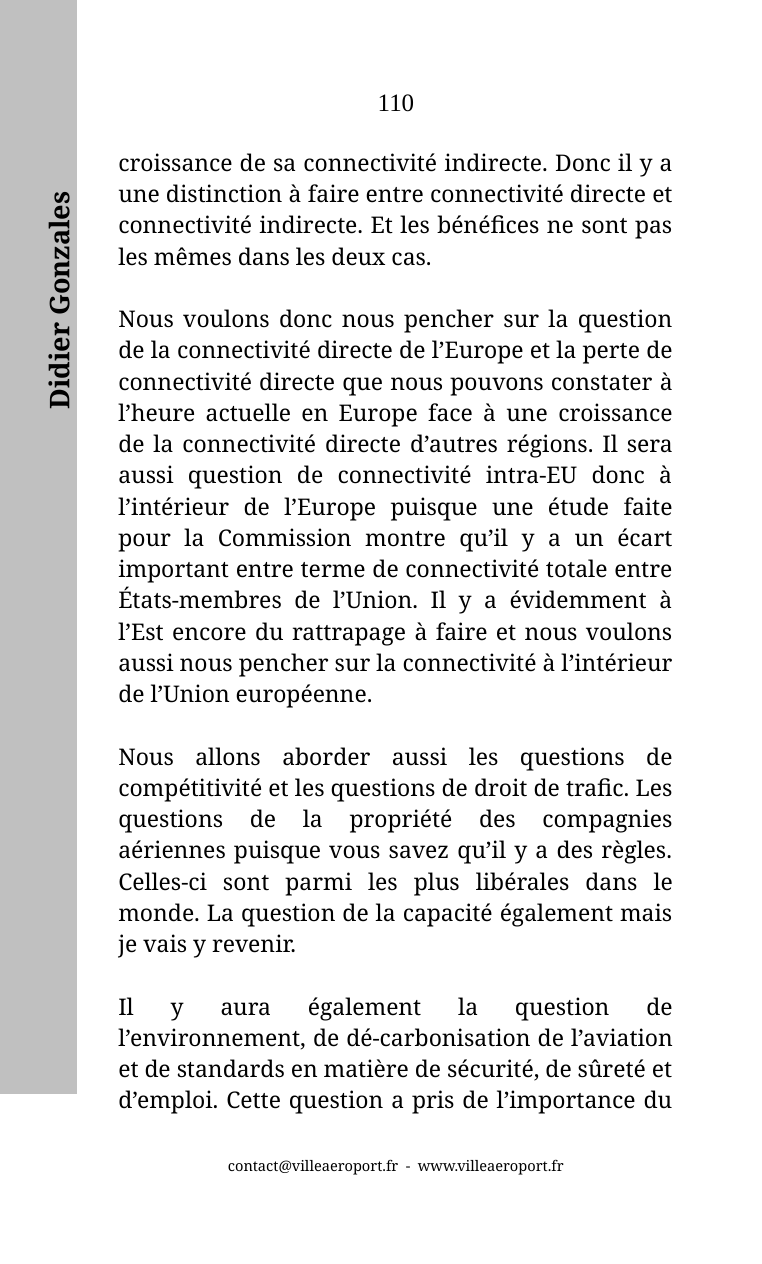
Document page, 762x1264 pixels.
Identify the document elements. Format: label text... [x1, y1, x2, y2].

text Didier Gonzales [0, 187, 77, 409]
text Nous voulons donc nous pencher sur la question de la connectivité directe de l’Europe et la perte de connectivité directe que nous pouvons constater à l’heure actuelle en Europe face à une croissance de la connectivité directe d’autres régions. Il sera aussi question de connectivité intra-EU donc à l’intérieur de l’Europe puisque une étude faite pour la Commission montre qu’il y a un écart important entre terme de connectivité totale entre États-membres de l’Union. Il y a évidemment à l’Est encore du rattrapage à faire et nous voulons aussi nous pencher sur la connectivité à l’intérieur de l’Union européenne. [118, 303, 673, 709]
text Nous allons aborder aussi les questions de compétitivité et les questions de droit de trafic. Les questions de la propriété des compagnies aériennes puisque vous savez qu’il y a des règles. Celles-ci sont parmi les plus libérales dans le monde. La question de la capacité également mais je vais y revenir. [118, 741, 673, 959]
text croissance de sa connectivité indirecte. Donc il y a une distinction à faire entre connectivité directe et connectivité indirecte. Et les bénéfices ne sont pas les mêmes dans les deux cas. [118, 147, 673, 272]
text Il y aura également la question de l’environnement, de dé-carbonisation de l’aviation et de standards en matière de sécurité, de sûreté et d’emploi. Cette question a pris de l’importance du [118, 991, 673, 1116]
